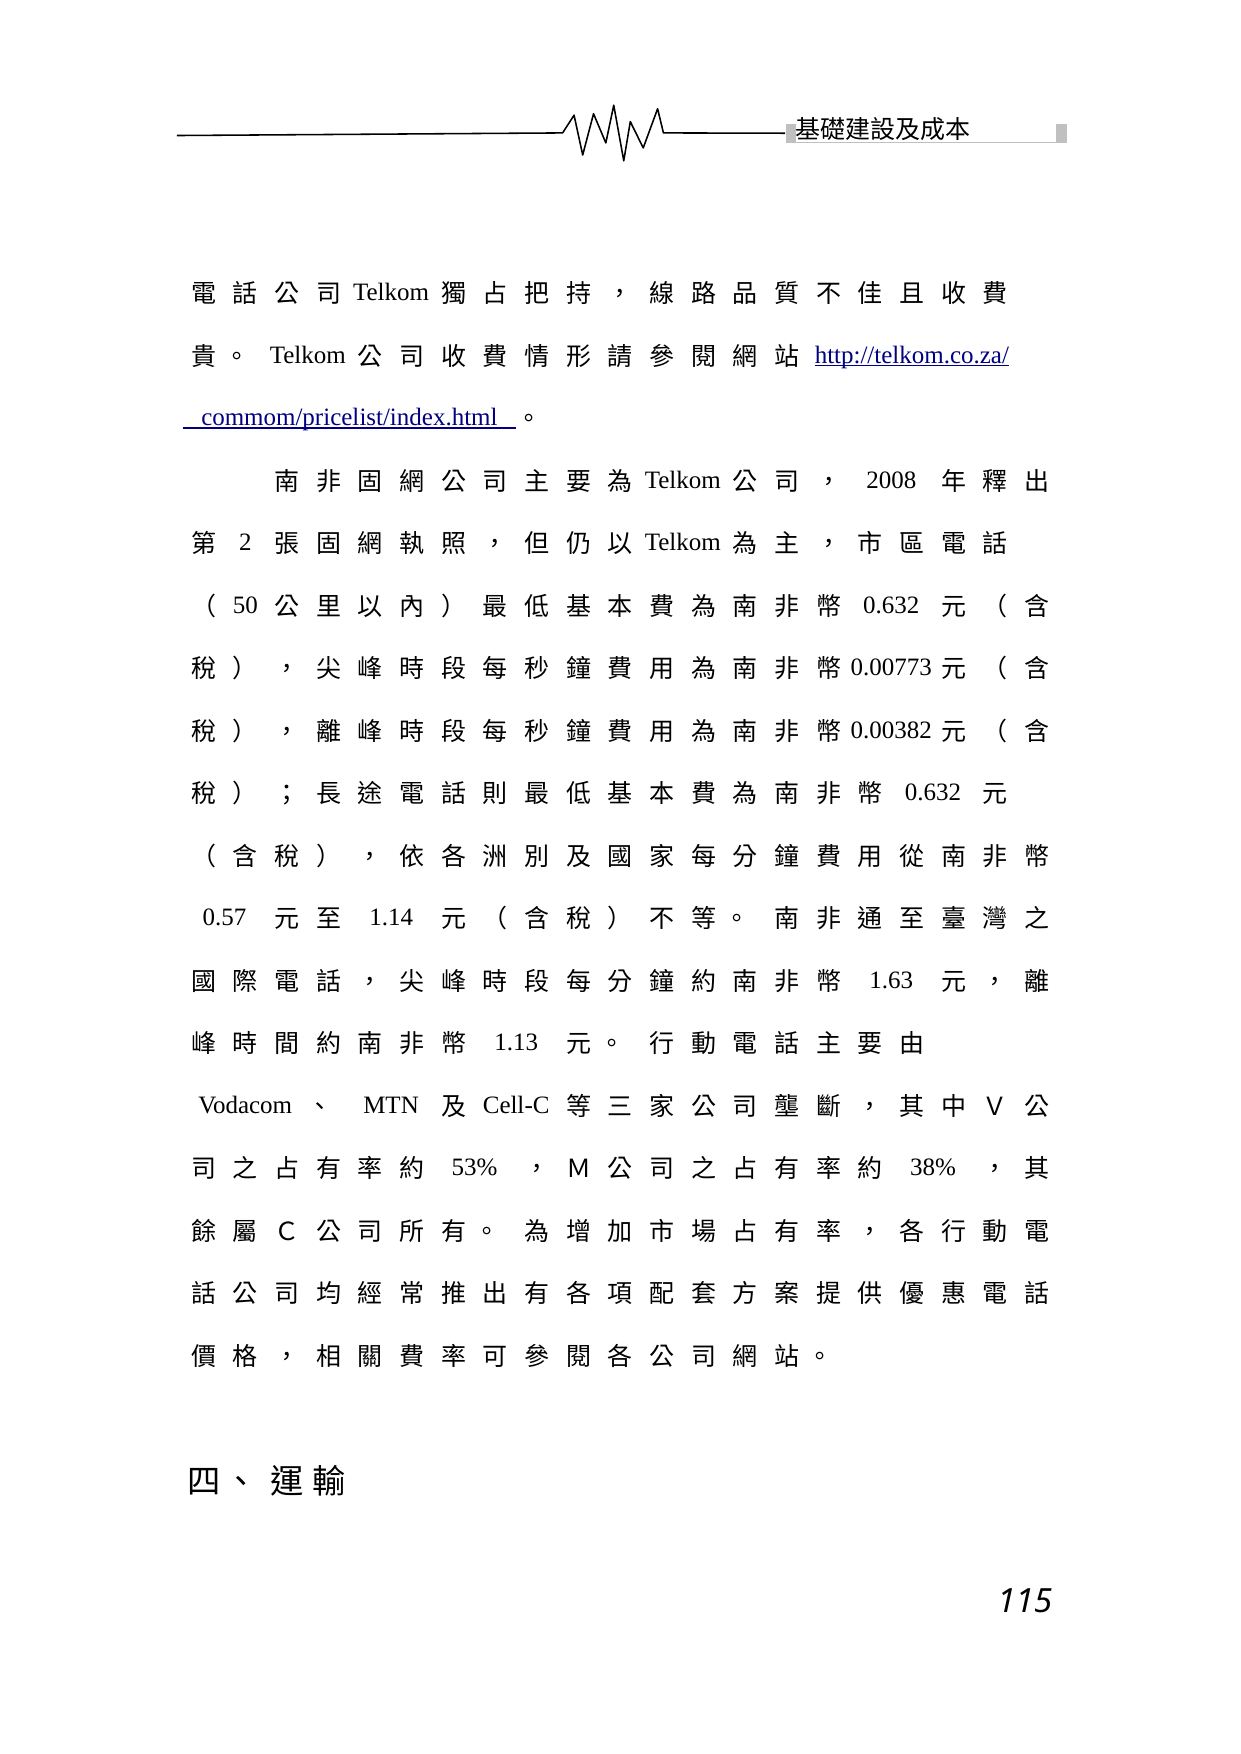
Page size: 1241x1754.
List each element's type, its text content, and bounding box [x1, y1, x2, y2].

text 電話公司Telkom獨占把持，線路品質不佳且收費貴。Telkom公司收費情形請參閱網站http://telkom.co.za/commom/pricelist/index.html。 [183, 250, 1058, 438]
text 四、運輸 [183, 1438, 1058, 1500]
text 南非固網公司主要為Telkom公司，2008年釋出第2張固網執照，但仍以Telkom為主，市區電話（50公里以內）最低基本費為南非幣0.632元（含稅），尖峰時段每秒鐘費用為南非幣0.00773元（含稅），離峰時段每秒鐘費用為南非幣0.00382元（含稅）；長途電話則最低基本費為南非幣0.632元（含稅），依各洲別及國家每分鐘費用從南非幣0.57元至1.14元（含稅）不等。南非通至臺灣之國際電話，尖峰時段每分鐘約南非幣1.63元，離峰時間約南非幣1.13元。行動電話主要由Vodacom、MTN及Cell-C等三家公司壟斷，其中Ｖ公司之占有率約53%，Ｍ公司之占有率約38%，其餘屬Ｃ公司所有。為增加市場占有率，各行動電話公司均經常推出有各項配套方案提供優惠電話價格，相關費率可參閱各公司網站。 [183, 438, 1058, 1375]
